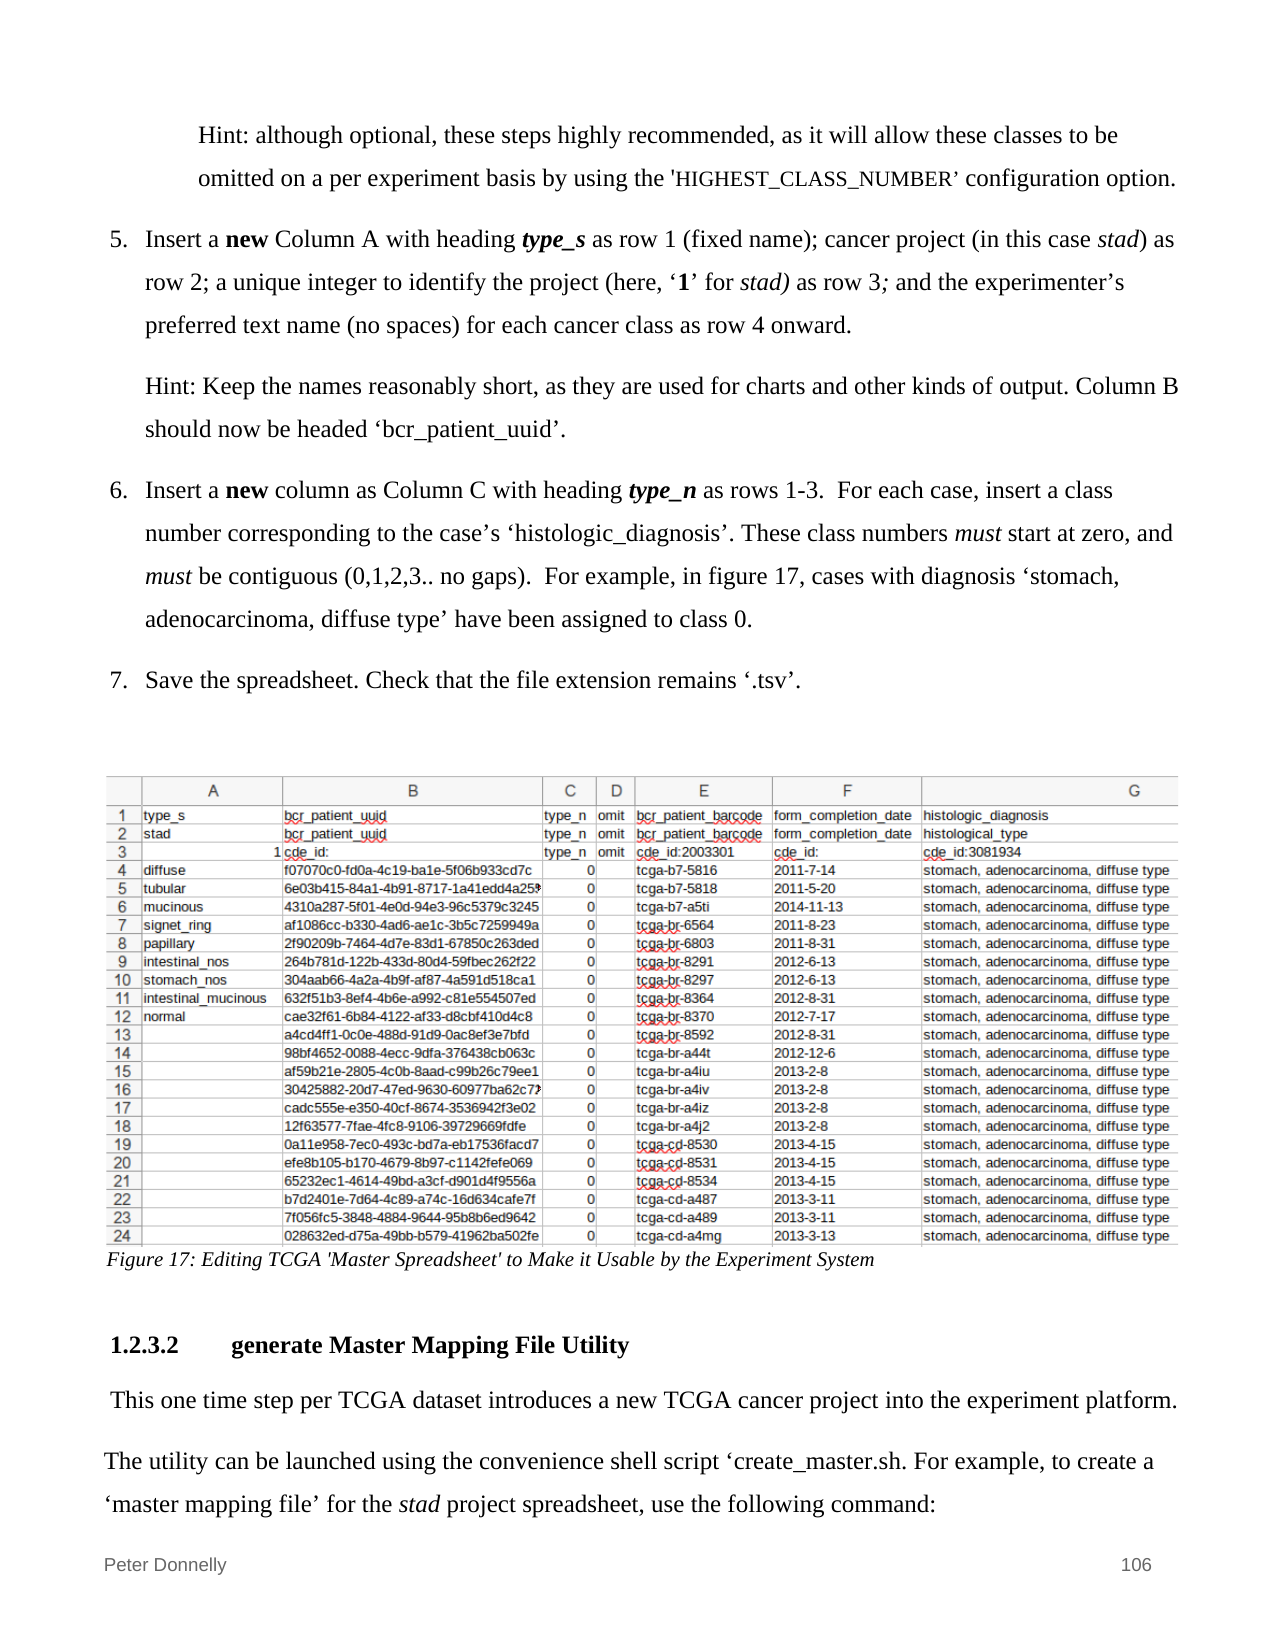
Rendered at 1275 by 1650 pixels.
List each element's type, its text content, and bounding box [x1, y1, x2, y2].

subtitle generate Master Mapping File Utility [103, 746, 1181, 1359]
list Insert a new column as Column C with heading type_n as rows 1-3. For each case, insert a class number corresponding to the case’s ‘histologic_diagnosis’. These class numbers must start at zero, and must be contiguous (0,1,2,3.. no gaps). For example, in figure 17, cases with diagnosis ‘stomach, adenocarcinoma, diffuse type’ have been assigned to class 0. [109, 475, 1181, 633]
list Hint: Keep the names reasonably short, as they are used for charts and other kinds of output. Column B should now be headed ‘bcr_patient_uuid’. [109, 371, 1181, 443]
list Save the spreadsheet. Check that the file extension remains ‘.tsv’. [109, 665, 1181, 694]
picture [106, 776, 1179, 1247]
list Hint: although optional, these steps highly recommended, as it will allow these classes to be omitted on a per experiment basis by using the 'HIGHEST_CLASS_NUMBER’ configuration option. [162, 120, 1181, 192]
text This one time step per TCGA dataset introduces a new TCGA cancer project into the experiment platform. [103, 1385, 1181, 1414]
text The utility can be launched using the convenience shell script ‘create_master.sh. For example, to create a ‘master mapping file’ for the stad project spreadsheet, use the following command: [103, 1446, 1181, 1518]
list Insert a new Column A with heading type_s as row 1 (fixed name); cancer project (in this case stad) as row 2; a unique integer to identify the project (here, ‘1’ for stad) as row 3; and the experimenter’s preferred text name (no spaces) for each cancer class as row 4 onward. [109, 224, 1181, 339]
text Figure 17: Editing TCGA 'Master Spreadsheet' to Make it Usable by the Experiment System [106, 1247, 1178, 1271]
